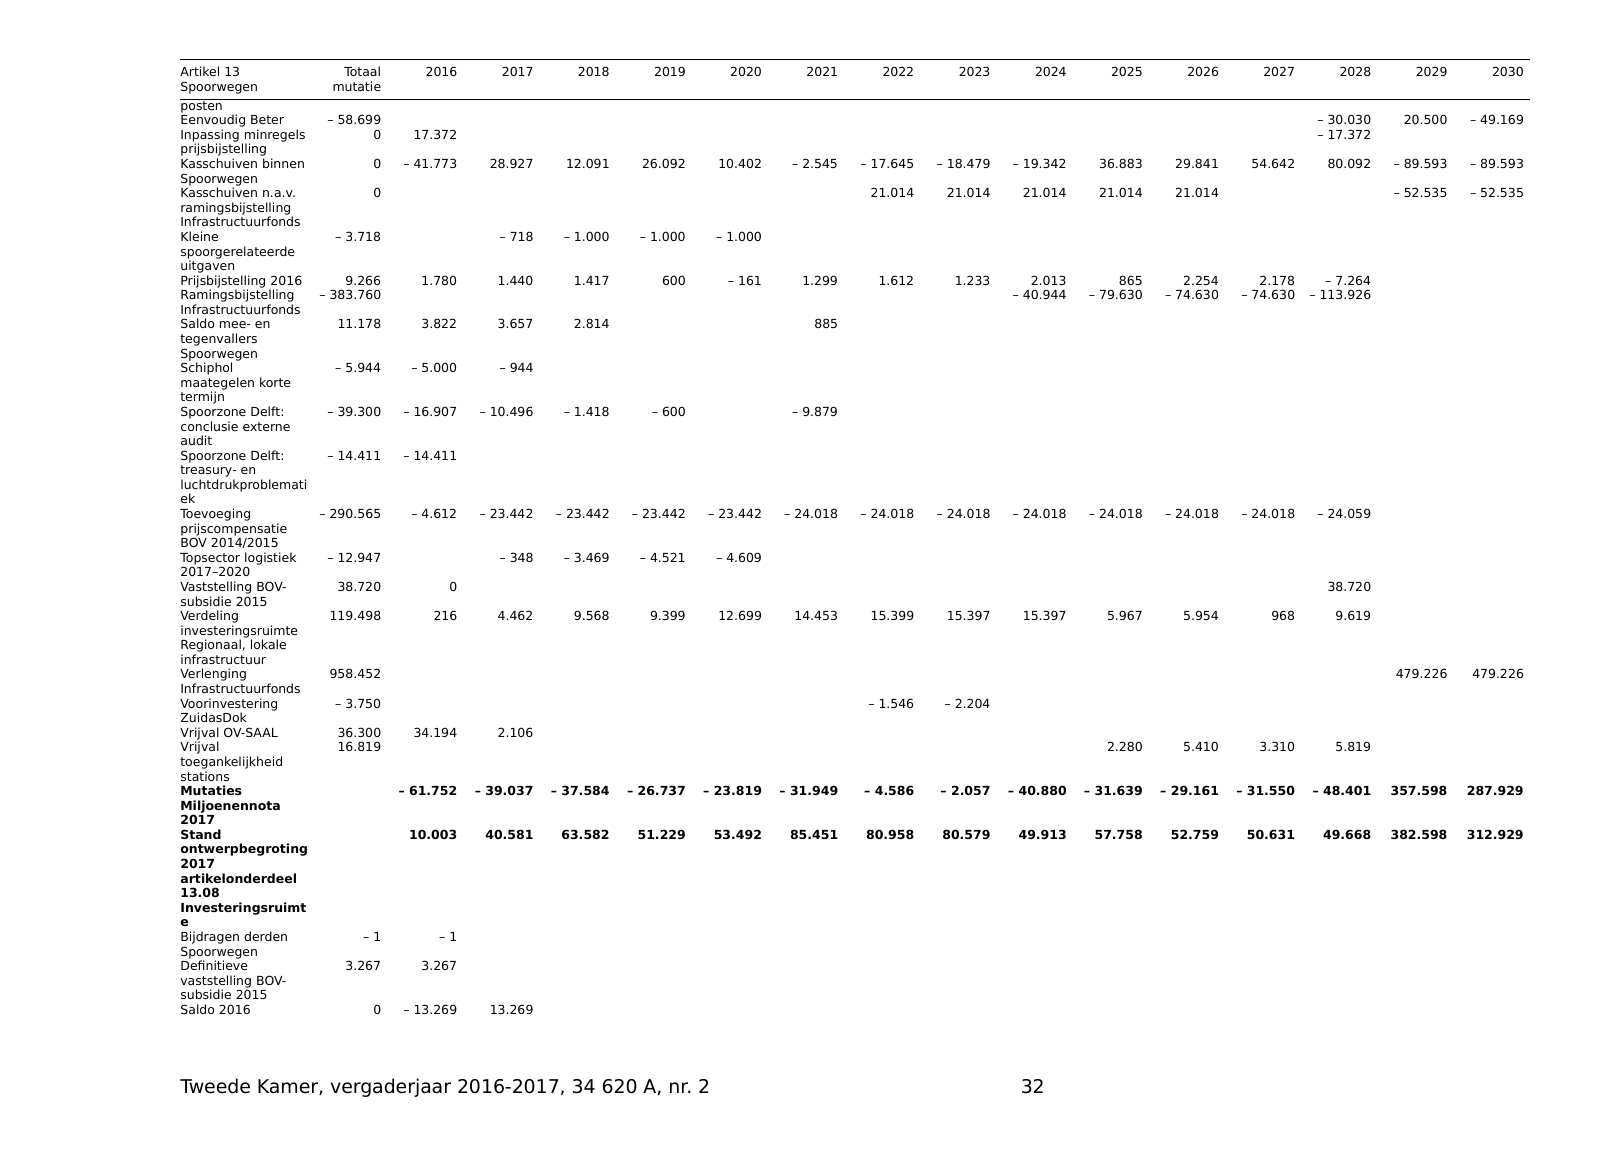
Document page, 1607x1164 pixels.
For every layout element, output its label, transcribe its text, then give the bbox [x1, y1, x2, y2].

table_cell 0 [311, 1003, 387, 1017]
table_cell [539, 580, 615, 609]
table_cell [1377, 740, 1453, 784]
table_cell – 31.639 [1072, 784, 1148, 828]
table_cell 5.954 [1149, 609, 1224, 667]
table_cell Definitieve vaststelling BOV-subsidie 2015 [180, 959, 311, 1003]
table_cell Schiphol maategelen korte termijn [180, 361, 311, 405]
table_cell [615, 449, 691, 507]
table_cell [1072, 668, 1148, 697]
table_cell – 2.545 [768, 157, 844, 186]
table_cell Saldo mee- en tegenvallers Spoorwegen [180, 318, 311, 361]
table_cell 9.399 [615, 609, 691, 667]
table_cell – 13.269 [387, 1003, 463, 1017]
table_header 2028 [1301, 60, 1377, 99]
table_cell [1072, 113, 1148, 128]
table_cell Verlenging Infrastructuurfonds [180, 668, 311, 697]
table_cell [1453, 361, 1529, 405]
table_cell [844, 668, 920, 697]
table_cell [539, 128, 615, 157]
table_cell [615, 361, 691, 405]
table_cell [920, 930, 996, 959]
table_cell 1.440 [463, 274, 539, 288]
table_cell – 718 [463, 230, 539, 274]
table_cell [920, 230, 996, 274]
table_cell [996, 405, 1072, 449]
table_cell Toevoeging prijscompensatie BOV 2014/2015 [180, 507, 311, 551]
table_header 2022 [844, 60, 920, 99]
table_cell – 4.586 [844, 784, 920, 828]
table_cell [1453, 740, 1529, 784]
table_cell 34.194 [387, 726, 463, 740]
table_header 2027 [1225, 60, 1301, 99]
table_cell – 4.521 [615, 551, 691, 580]
table_cell [387, 230, 463, 274]
table_cell – 52.535 [1377, 186, 1453, 230]
table_cell [615, 288, 691, 317]
table_cell [1225, 668, 1301, 697]
table_cell – 79.630 [1072, 288, 1148, 317]
table_cell 287.929 [1453, 784, 1529, 828]
table_cell [1377, 726, 1453, 740]
table_cell Saldo 2016 [180, 1003, 311, 1017]
table_cell [768, 668, 844, 697]
table_cell – 23.442 [691, 507, 768, 551]
table_cell [844, 580, 920, 609]
table_cell [1225, 100, 1301, 113]
table_cell 2.178 [1225, 274, 1301, 288]
table_cell [1149, 551, 1224, 580]
table_cell – 17.372 [1301, 128, 1377, 157]
table_cell [1453, 697, 1529, 726]
table_cell [1072, 726, 1148, 740]
table_cell 29.841 [1149, 157, 1224, 186]
table_cell [1301, 697, 1377, 726]
table_cell [1301, 405, 1377, 449]
table_cell [1453, 580, 1529, 609]
table_cell 2.280 [1072, 740, 1148, 784]
table_cell [1301, 959, 1377, 1003]
table_cell [996, 668, 1072, 697]
table_cell – 348 [463, 551, 539, 580]
table_cell [1149, 230, 1224, 274]
table_cell [615, 959, 691, 1003]
table_cell [1225, 449, 1301, 507]
table_cell – 24.018 [768, 507, 844, 551]
table_cell 0 [387, 580, 463, 609]
table_cell – 1 [311, 930, 387, 959]
table_header 2016 [387, 60, 463, 99]
table_cell [1301, 318, 1377, 361]
table_cell – 161 [691, 274, 768, 288]
table_cell [1072, 405, 1148, 449]
table_cell Vaststelling BOV-subsidie 2015 [180, 580, 311, 609]
table_cell [920, 449, 996, 507]
table_cell [1225, 361, 1301, 405]
table_cell [920, 361, 996, 405]
table_cell [1149, 100, 1224, 113]
table_cell [1453, 274, 1529, 288]
table_cell Bijdragen derden Spoorwegen [180, 930, 311, 959]
table_cell 2.814 [539, 318, 615, 361]
table_cell [1377, 405, 1453, 449]
table_cell [615, 186, 691, 230]
table_cell – 18.479 [920, 157, 996, 186]
table_cell 14.453 [768, 609, 844, 667]
table_cell [996, 230, 1072, 274]
table_cell [844, 230, 920, 274]
table_cell [1377, 959, 1453, 1003]
table_cell 17.372 [387, 128, 463, 157]
table_cell [768, 288, 844, 317]
table_cell [691, 128, 768, 157]
table_header 2026 [1149, 60, 1224, 99]
table_cell [1225, 697, 1301, 726]
table_cell 50.631 [1225, 828, 1301, 930]
table_cell [768, 449, 844, 507]
table_cell [463, 113, 539, 128]
table_cell [1072, 551, 1148, 580]
table_cell [1149, 113, 1224, 128]
table_cell 2.106 [463, 726, 539, 740]
table_cell [768, 580, 844, 609]
table_header 2023 [920, 60, 996, 99]
table_cell – 14.411 [311, 449, 387, 507]
table_cell Topsector logistiek 2017–2020 [180, 551, 311, 580]
table_cell 3.267 [311, 959, 387, 1003]
table_cell [1453, 288, 1529, 317]
table_cell [691, 726, 768, 740]
table_cell [615, 668, 691, 697]
table_cell – 113.926 [1301, 288, 1377, 317]
table_cell 80.092 [1301, 157, 1377, 186]
table_cell [691, 186, 768, 230]
table_cell – 24.018 [1149, 507, 1224, 551]
table_cell – 23.442 [463, 507, 539, 551]
table_header 2025 [1072, 60, 1148, 99]
table_cell [920, 100, 996, 113]
table_cell [768, 726, 844, 740]
table_cell [1453, 930, 1529, 959]
table_cell 38.720 [1301, 580, 1377, 609]
table_cell [539, 100, 615, 113]
table_cell [1301, 230, 1377, 274]
table_cell – 1 [387, 930, 463, 959]
table_cell – 383.760 [311, 288, 387, 317]
table_cell – 19.342 [996, 157, 1072, 186]
table_cell [1377, 100, 1453, 113]
table_cell 5.967 [1072, 609, 1148, 667]
table_cell [996, 113, 1072, 128]
table_cell 28.927 [463, 157, 539, 186]
table_cell Kasschuiven n.a.v. ramingsbijstelling Infrastructuurfonds [180, 186, 311, 230]
table_cell [691, 668, 768, 697]
table_cell [768, 930, 844, 959]
table_cell [1453, 128, 1529, 157]
table_cell [768, 697, 844, 726]
table_cell [539, 959, 615, 1003]
table_cell 865 [1072, 274, 1148, 288]
table_cell [844, 288, 920, 317]
table_cell 49.913 [996, 828, 1072, 930]
table_cell [1377, 580, 1453, 609]
table_cell [1301, 726, 1377, 740]
table_cell 2.013 [996, 274, 1072, 288]
table_cell [920, 128, 996, 157]
table_cell 21.014 [1072, 186, 1148, 230]
table_cell 52.759 [1149, 828, 1224, 930]
table_cell – 9.879 [768, 405, 844, 449]
table_cell Voorinvestering ZuidasDok [180, 697, 311, 726]
table_cell [1072, 100, 1148, 113]
table_cell 40.581 [463, 828, 539, 930]
table_cell 2.254 [1149, 274, 1224, 288]
table_cell [1225, 128, 1301, 157]
table_cell [1225, 726, 1301, 740]
table_cell – 16.907 [387, 405, 463, 449]
table_cell [387, 697, 463, 726]
table_cell [996, 361, 1072, 405]
table_cell 80.958 [844, 828, 920, 930]
table_cell – 600 [615, 405, 691, 449]
table_cell [768, 959, 844, 1003]
table_cell [691, 580, 768, 609]
table_cell [539, 113, 615, 128]
table_cell [1453, 449, 1529, 507]
table_cell [1301, 930, 1377, 959]
table_cell 36.883 [1072, 157, 1148, 186]
table_cell [539, 697, 615, 726]
table_cell [1225, 959, 1301, 1003]
table_cell [615, 1003, 691, 1017]
table_cell [768, 113, 844, 128]
table_cell 479.226 [1453, 668, 1529, 697]
table_cell [996, 740, 1072, 784]
table_cell [1301, 551, 1377, 580]
table_cell 51.229 [615, 828, 691, 930]
table_cell – 49.169 [1453, 113, 1529, 128]
table_cell – 290.565 [311, 507, 387, 551]
table_cell 0 [311, 128, 387, 157]
table_cell – 944 [463, 361, 539, 405]
table_cell 3.657 [463, 318, 539, 361]
table_cell [1072, 318, 1148, 361]
table_cell – 17.645 [844, 157, 920, 186]
table_cell [463, 668, 539, 697]
table_cell [1301, 449, 1377, 507]
table_cell [996, 551, 1072, 580]
table_cell [539, 668, 615, 697]
table_cell [920, 668, 996, 697]
table_cell [844, 100, 920, 113]
table_cell – 37.584 [539, 784, 615, 828]
table_cell [387, 551, 463, 580]
table_cell [996, 128, 1072, 157]
table_cell [1301, 361, 1377, 405]
table_cell Mutaties Miljoenennota 2017 [180, 784, 311, 828]
table_cell [1225, 930, 1301, 959]
table_cell 11.178 [311, 318, 387, 361]
table_header Totaal mutatie [311, 60, 387, 99]
table_cell [539, 449, 615, 507]
table_cell [844, 318, 920, 361]
table_cell 1.233 [920, 274, 996, 288]
table_cell – 3.718 [311, 230, 387, 274]
table_cell [1149, 449, 1224, 507]
table_cell [920, 959, 996, 1003]
table_cell [615, 726, 691, 740]
table_cell [1225, 1003, 1301, 1017]
table_cell [844, 930, 920, 959]
table_cell – 1.418 [539, 405, 615, 449]
table_cell [1072, 1003, 1148, 1017]
table_cell [387, 100, 463, 113]
table_cell 21.014 [844, 186, 920, 230]
table_cell – 3.469 [539, 551, 615, 580]
table_cell [691, 405, 768, 449]
table_cell [996, 580, 1072, 609]
table_cell 968 [1225, 609, 1301, 667]
table_cell [463, 959, 539, 1003]
table_cell 1.612 [844, 274, 920, 288]
table_cell [1225, 551, 1301, 580]
table_cell 1.417 [539, 274, 615, 288]
table_cell [1149, 726, 1224, 740]
table_cell [463, 740, 539, 784]
table_cell [996, 697, 1072, 726]
table_cell [463, 697, 539, 726]
table_cell 10.402 [691, 157, 768, 186]
table_cell – 61.752 [387, 784, 463, 828]
table_cell [996, 449, 1072, 507]
table_cell [615, 128, 691, 157]
table_cell – 58.699 [311, 113, 387, 128]
table_cell [1072, 930, 1148, 959]
table_cell [1225, 186, 1301, 230]
table_cell 5.410 [1149, 740, 1224, 784]
table_cell [691, 740, 768, 784]
table_cell – 10.496 [463, 405, 539, 449]
table_cell [1072, 128, 1148, 157]
table_cell [1149, 668, 1224, 697]
table_cell – 24.018 [920, 507, 996, 551]
table_header 2017 [463, 60, 539, 99]
table_cell [1453, 551, 1529, 580]
table_cell – 23.442 [615, 507, 691, 551]
table_cell – 26.737 [615, 784, 691, 828]
table_cell [691, 361, 768, 405]
table_cell [920, 740, 996, 784]
table_cell [844, 551, 920, 580]
table_cell [539, 930, 615, 959]
table_cell [1377, 128, 1453, 157]
table_cell Inpassing minregels prijsbijstelling [180, 128, 311, 157]
table_cell [463, 288, 539, 317]
table_cell [920, 1003, 996, 1017]
table_cell [1453, 405, 1529, 449]
table_cell – 29.161 [1149, 784, 1224, 828]
table_cell [1225, 113, 1301, 128]
table_cell [1072, 361, 1148, 405]
table_cell [1453, 726, 1529, 740]
table_cell 216 [387, 609, 463, 667]
table_cell [844, 128, 920, 157]
table_cell [1377, 697, 1453, 726]
table_cell – 48.401 [1301, 784, 1377, 828]
table_cell [768, 100, 844, 113]
table_cell [768, 230, 844, 274]
table_cell 21.014 [920, 186, 996, 230]
table_cell [844, 361, 920, 405]
table_cell [1072, 580, 1148, 609]
table_cell – 2.057 [920, 784, 996, 828]
table_cell [463, 100, 539, 113]
table_cell [1072, 449, 1148, 507]
table_cell [996, 100, 1072, 113]
table_cell – 31.550 [1225, 784, 1301, 828]
table_cell [691, 959, 768, 1003]
table_cell [996, 726, 1072, 740]
table_cell [1225, 580, 1301, 609]
table_cell 57.758 [1072, 828, 1148, 930]
table_cell – 3.750 [311, 697, 387, 726]
table_cell [539, 726, 615, 740]
table_cell – 1.000 [539, 230, 615, 274]
table_cell – 40.944 [996, 288, 1072, 317]
table_cell – 7.264 [1301, 274, 1377, 288]
table_cell [615, 318, 691, 361]
table_cell [1377, 507, 1453, 551]
table_cell [1377, 449, 1453, 507]
table_cell – 74.630 [1225, 288, 1301, 317]
table_cell – 89.593 [1453, 157, 1529, 186]
table_cell 12.699 [691, 609, 768, 667]
table_cell [1377, 551, 1453, 580]
table_cell – 12.947 [311, 551, 387, 580]
table_cell [615, 580, 691, 609]
table_cell [1377, 930, 1453, 959]
table_cell [768, 551, 844, 580]
table_cell 3.822 [387, 318, 463, 361]
table_cell [387, 288, 463, 317]
table_cell [463, 930, 539, 959]
table_cell [1149, 318, 1224, 361]
table_cell – 24.018 [996, 507, 1072, 551]
table_cell [463, 186, 539, 230]
table_cell 12.091 [539, 157, 615, 186]
table_cell [1225, 405, 1301, 449]
table_cell 9.568 [539, 609, 615, 667]
table_cell [311, 828, 387, 930]
table_cell [1453, 230, 1529, 274]
table_cell 5.819 [1301, 740, 1377, 784]
table_cell [1225, 318, 1301, 361]
table_cell [768, 186, 844, 230]
table_cell 885 [768, 318, 844, 361]
table_cell 15.397 [920, 609, 996, 667]
table_cell – 39.037 [463, 784, 539, 828]
table_cell [1453, 959, 1529, 1003]
table_cell [1377, 361, 1453, 405]
table_cell 357.598 [1377, 784, 1453, 828]
table_cell – 24.018 [1072, 507, 1148, 551]
table_cell [539, 186, 615, 230]
table_cell [920, 580, 996, 609]
table_cell – 4.612 [387, 507, 463, 551]
table_cell Stand ontwerpbegroting 2017 artikelonderdeel 13.08 Investeringsruimte [180, 828, 311, 930]
table_cell [920, 318, 996, 361]
table_cell 36.300 [311, 726, 387, 740]
table_cell 1.299 [768, 274, 844, 288]
table_cell 958.452 [311, 668, 387, 697]
table_cell [1149, 697, 1224, 726]
table_cell Vrijval OV-SAAL [180, 726, 311, 740]
table_cell 382.598 [1377, 828, 1453, 930]
table_cell [311, 784, 387, 828]
table_cell 63.582 [539, 828, 615, 930]
table_cell – 74.630 [1149, 288, 1224, 317]
table_header 2020 [691, 60, 768, 99]
table_cell 0 [311, 186, 387, 230]
table_cell [691, 930, 768, 959]
table_cell – 31.949 [768, 784, 844, 828]
table_cell Vrijval toegankelijkheid stations [180, 740, 311, 784]
table_cell [539, 361, 615, 405]
table_cell [1377, 318, 1453, 361]
table_cell [1149, 959, 1224, 1003]
table_cell [1072, 959, 1148, 1003]
table_cell 38.720 [311, 580, 387, 609]
table_cell [463, 449, 539, 507]
table_cell [1377, 274, 1453, 288]
table_header 2019 [615, 60, 691, 99]
table_cell [1301, 1003, 1377, 1017]
table_cell 10.003 [387, 828, 463, 930]
table_header 2021 [768, 60, 844, 99]
table_cell [920, 551, 996, 580]
table_cell [844, 740, 920, 784]
table_header 2029 [1377, 60, 1453, 99]
table_cell [691, 288, 768, 317]
table_cell [920, 405, 996, 449]
table_cell 15.397 [996, 609, 1072, 667]
table_cell [1377, 1003, 1453, 1017]
table_cell [691, 1003, 768, 1017]
table_cell [1453, 507, 1529, 551]
table_cell [1377, 609, 1453, 667]
table_cell [539, 740, 615, 784]
table_cell [1301, 186, 1377, 230]
table_cell [539, 1003, 615, 1017]
table_cell 20.500 [1377, 113, 1453, 128]
table_cell 3.267 [387, 959, 463, 1003]
table_cell – 30.030 [1301, 113, 1377, 128]
table_cell Kasschuiven binnen Spoorwegen [180, 157, 311, 186]
table_cell [1453, 318, 1529, 361]
table_cell [844, 113, 920, 128]
table_cell [463, 128, 539, 157]
table_cell 9.619 [1301, 609, 1377, 667]
table_cell [768, 1003, 844, 1017]
table_cell [844, 1003, 920, 1017]
table_cell [387, 186, 463, 230]
table_cell [1072, 697, 1148, 726]
table_cell 119.498 [311, 609, 387, 667]
table_cell – 52.535 [1453, 186, 1529, 230]
table_cell [996, 930, 1072, 959]
table_cell 21.014 [1149, 186, 1224, 230]
table_cell [691, 449, 768, 507]
table_cell 54.642 [1225, 157, 1301, 186]
table_cell [691, 113, 768, 128]
table_cell [1149, 1003, 1224, 1017]
table_cell – 2.204 [920, 697, 996, 726]
table_cell posten [180, 100, 311, 113]
table_header 2030 [1453, 60, 1529, 99]
table_cell Prijsbijstelling 2016 [180, 274, 311, 288]
table_cell – 4.609 [691, 551, 768, 580]
table_cell 479.226 [1377, 668, 1453, 697]
table_cell [844, 405, 920, 449]
table_cell – 14.411 [387, 449, 463, 507]
table_cell [768, 128, 844, 157]
table_cell – 89.593 [1377, 157, 1453, 186]
table_cell [920, 726, 996, 740]
table_cell [996, 1003, 1072, 1017]
table_cell [1377, 230, 1453, 274]
table_cell [1149, 580, 1224, 609]
table_cell – 39.300 [311, 405, 387, 449]
table_cell [691, 697, 768, 726]
table_cell – 23.442 [539, 507, 615, 551]
table_cell [1453, 1003, 1529, 1017]
table_cell [1149, 930, 1224, 959]
table_cell [1149, 128, 1224, 157]
table_cell [615, 113, 691, 128]
table_cell [1301, 100, 1377, 113]
table_cell [768, 740, 844, 784]
table_cell [1225, 230, 1301, 274]
table_cell 312.929 [1453, 828, 1529, 930]
table_cell [1377, 288, 1453, 317]
table_header 2024 [996, 60, 1072, 99]
table_cell [920, 288, 996, 317]
table_cell Eenvoudig Beter [180, 113, 311, 128]
table_cell 1.780 [387, 274, 463, 288]
table_cell Verdeling investeringsruimte Regionaal, lokale infrastructuur [180, 609, 311, 667]
table_cell [1149, 405, 1224, 449]
table_cell 49.668 [1301, 828, 1377, 930]
table_cell 26.092 [615, 157, 691, 186]
table_cell 4.462 [463, 609, 539, 667]
table_cell – 24.018 [844, 507, 920, 551]
table_cell – 5.000 [387, 361, 463, 405]
table_cell – 24.018 [1225, 507, 1301, 551]
table_cell [691, 318, 768, 361]
table_cell [387, 113, 463, 128]
table_cell 80.579 [920, 828, 996, 930]
table_cell – 23.819 [691, 784, 768, 828]
table_cell – 24.059 [1301, 507, 1377, 551]
table_cell [1072, 230, 1148, 274]
table_cell 16.819 [311, 740, 387, 784]
table_cell – 41.773 [387, 157, 463, 186]
table_cell [615, 100, 691, 113]
table_cell [387, 668, 463, 697]
table_cell – 1.000 [691, 230, 768, 274]
table_cell 15.399 [844, 609, 920, 667]
table_cell 3.310 [1225, 740, 1301, 784]
table_cell [311, 100, 387, 113]
table_cell 13.269 [463, 1003, 539, 1017]
table_cell – 5.944 [311, 361, 387, 405]
table_cell [615, 930, 691, 959]
table_cell 21.014 [996, 186, 1072, 230]
table_cell 0 [311, 157, 387, 186]
table_cell [539, 288, 615, 317]
table_cell – 1.000 [615, 230, 691, 274]
table_cell 9.266 [311, 274, 387, 288]
table_cell – 40.880 [996, 784, 1072, 828]
table_cell [844, 959, 920, 1003]
table_cell [387, 740, 463, 784]
table_header Artikel 13 Spoorwegen [180, 60, 311, 99]
table_cell – 1.546 [844, 697, 920, 726]
table_cell [1149, 361, 1224, 405]
table_cell [920, 113, 996, 128]
table_cell Ramingsbijstelling Infrastructuurfonds [180, 288, 311, 317]
table_cell Spoorzone Delft: conclusie externe audit [180, 405, 311, 449]
table_cell [691, 100, 768, 113]
table_cell [615, 740, 691, 784]
table_cell [1453, 609, 1529, 667]
table_cell [768, 361, 844, 405]
table_cell [996, 318, 1072, 361]
table_header 2018 [539, 60, 615, 99]
table_cell Kleine spoorgerelateerde uitgaven [180, 230, 311, 274]
table_cell 53.492 [691, 828, 768, 930]
table_cell 600 [615, 274, 691, 288]
table_cell [844, 449, 920, 507]
table_cell [463, 580, 539, 609]
table_cell [1301, 668, 1377, 697]
table_cell 85.451 [768, 828, 844, 930]
table_cell [844, 726, 920, 740]
table_cell [996, 959, 1072, 1003]
table_cell Spoorzone Delft: treasury- en luchtdrukproblematiek [180, 449, 311, 507]
table_cell [1453, 100, 1529, 113]
table_cell [615, 697, 691, 726]
